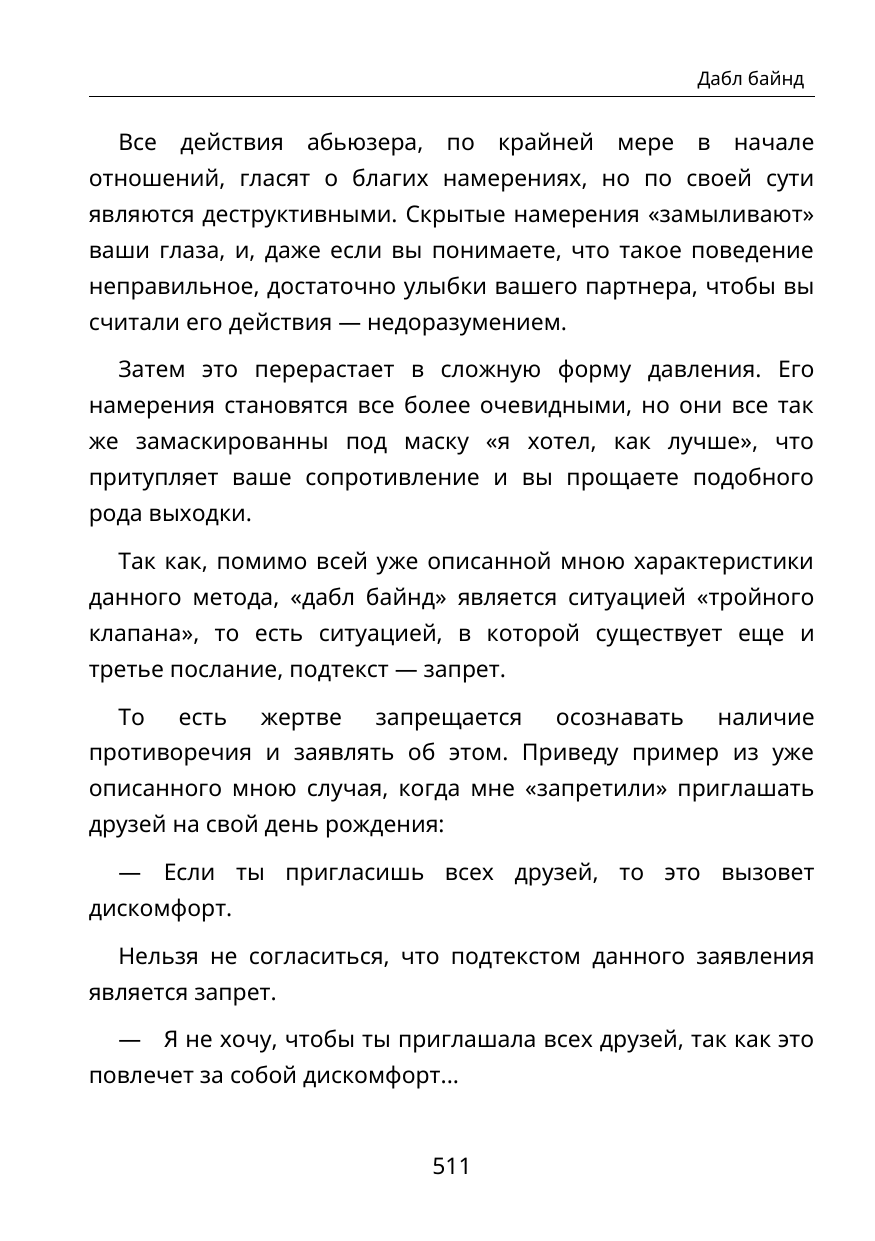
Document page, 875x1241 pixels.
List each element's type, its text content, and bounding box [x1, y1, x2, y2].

list Я не хочу, чтобы ты приглашала всех друзей, так как это повлечет за собой дискомфорт... [88, 1023, 815, 1090]
text Нельзя не согласиться, что подтекстом данного заявления является запрет. [88, 939, 815, 1007]
text То есть жертве запрещается осознавать наличие противоречия и заявлять об этом. Приведу пример из уже описанного мною случая, когда мне «запретили» приглашать друзей на свой день рождения: [88, 700, 815, 839]
text Так как, помимо всей уже описанной мною характеристики данного метода, «дабл байнд» является ситуацией «тройного клапана», то есть ситуацией, в которой существует еще и третье послание, подтекст — запрет. [88, 545, 815, 684]
text Все действия абьюзера, по крайней мере в начале отношений, гласят о благих намерениях, но по своей сути являются деструктивными. Скрытые намерения «замыливают» ваши глаза, и, даже если вы понимаете, что такое поведение неправильное, достаточно улыбки вашего партнера, чтобы вы считали его действия — недоразумением. [88, 126, 815, 337]
text Затем это перерастает в сложную форму давления. Его намерения становятся все более очевидными, но они все так же замаскированны под маску «я хотел, как лучше», что притупляет ваше сопротивление и вы прощаете подобного рода выходки. [88, 353, 815, 528]
list Если ты пригласишь всех друзей, то это вызовет дискомфорт. [88, 856, 815, 923]
